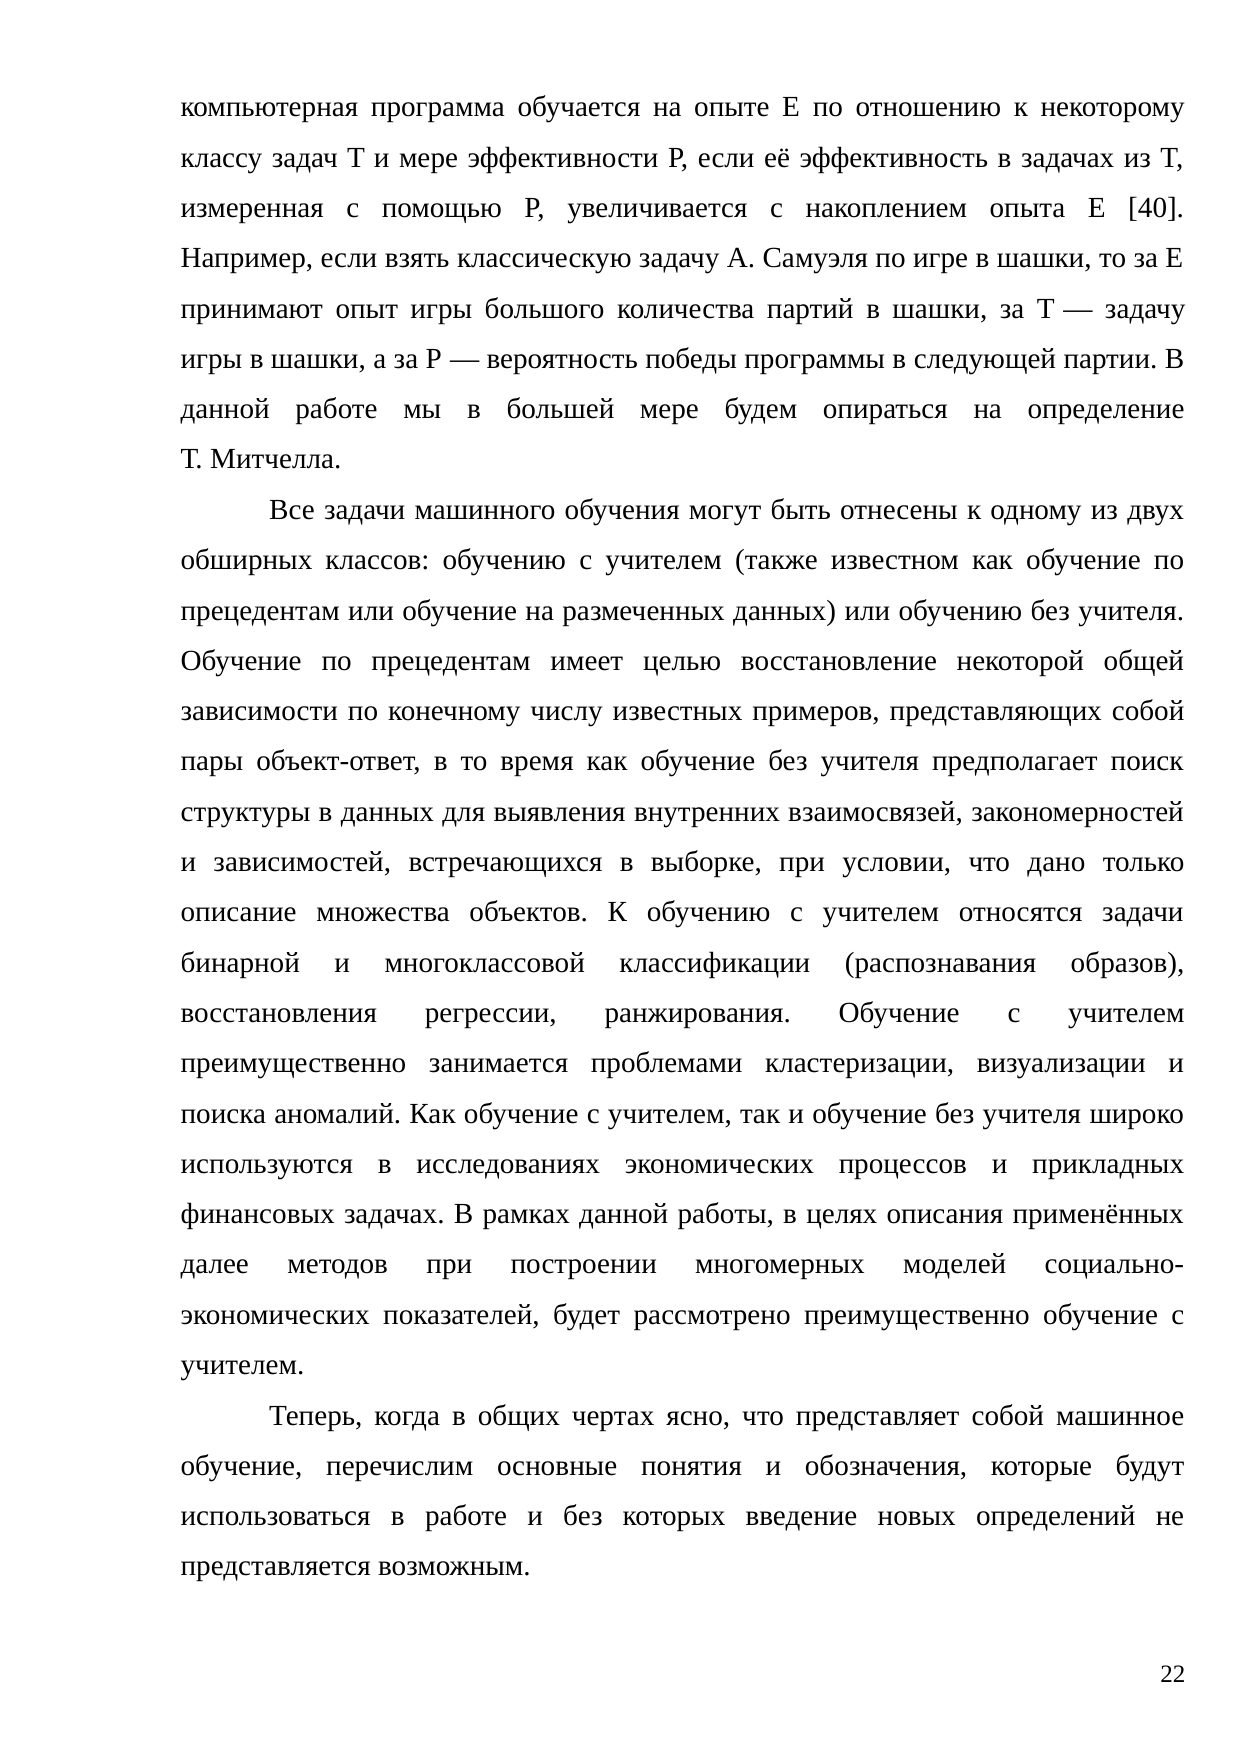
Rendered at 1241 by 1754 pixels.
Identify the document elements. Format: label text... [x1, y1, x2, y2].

text Теперь, когда в общих чертах ясно, что представляет собой машинное обучение, перечислим основные понятия и обозначения, которые будут использоваться в работе и без которых введение новых определений не представляется возможным. [180, 1398, 1185, 1582]
text Все задачи машинного обучения могут быть отнесены к одному из двух обширных классов: обучению с учителем (также известном как обучение по прецедентам или обучение на размеченных данных) или обучению без учителя. Обучение по прецедентам имеет целью восстановление некоторой общей зависимости по конечному числу известных примеров, представляющих собой пары объект-ответ, в то время как обучение без учителя предполагает поиск структуры в данных для выявления внутренних взаимосвязей, закономерностей и зависимостей, встречающихся в выборке, при условии, что дано только описание множества объектов. К обучению с учителем относятся задачи бинарной и многоклассовой классификации (распознавания образов), восстановления регрессии, ранжирования. Обучение с учителем преимущественно занимается проблемами кластеризации, визуализации и поиска аномалий. Как обучение с учителем, так и обучение без учителя широко используются в исследованиях экономических процессов и прикладных финансовых задачах. В рамках данной работы, в целях описания применённых далее методов при построении многомерных моделей социально-экономических показателей, будет рассмотрено преимущественно обучение с учителем. [180, 492, 1185, 1381]
text компьютерная программа обучается на опыте E по отношению к некоторому классу задач T и мере эффективности P, если её эффективность в задачах из T, измеренная с помощью P, увеличивается с накоплением опыта E [40]. Например, если взять классическую задачу А. Самуэля по игре в шашки, то за E принимают опыт игры большого количества партий в шашки, за T — задачу игры в шашки, а за P — вероятность победы программы в следующей партии. В данной работе мы в большей мере будем опираться на определение Т. Митчелла. [180, 89, 1185, 475]
